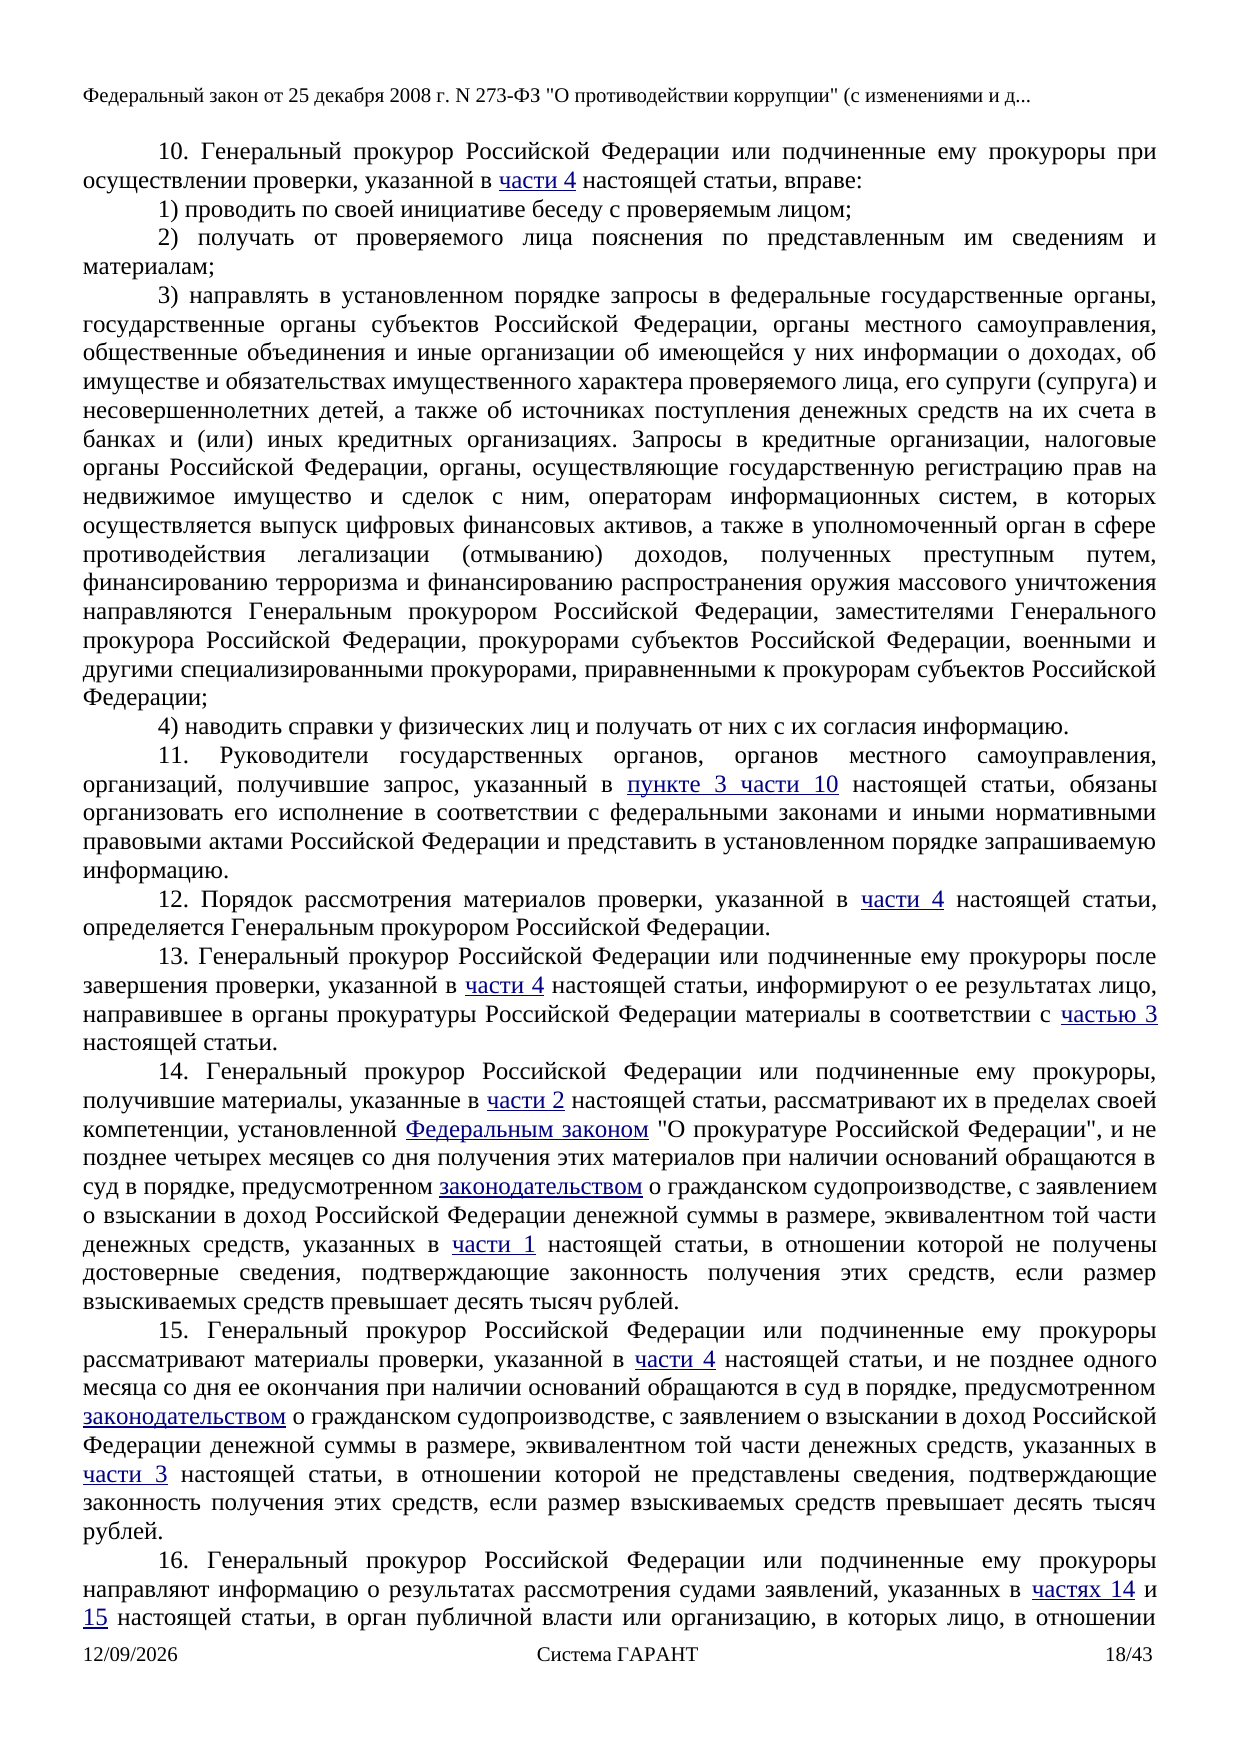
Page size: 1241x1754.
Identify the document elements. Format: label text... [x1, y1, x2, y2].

text 4) наводить справки у физических лиц и получать от них с их согласия информацию. [83, 711, 1157, 740]
text 3) направлять в установленном порядке запросы в федеральные государственные органы, государственные органы субъектов Российской Федерации, органы местного самоуправления, общественные объединения и иные организации об имеющейся у них информации о доходах, об имуществе и обязательствах имущественного характера проверяемого лица, его супруги (супруга) и несовершеннолетних детей, а также об источниках поступления денежных средств на их счета в банках и (или) иных кредитных организациях. Запросы в кредитные организации, налоговые органы Российской Федерации, органы, осуществляющие государственную регистрацию прав на недвижимое имущество и сделок с ним, операторам информационных систем, в которых осуществляется выпуск цифровых финансовых активов, а также в уполномоченный орган в сфере противодействия легализации (отмыванию) доходов, полученных преступным путем, финансированию терроризма и финансированию распространения оружия массового уничтожения направляются Генеральным прокурором Российской Федерации, заместителями Генерального прокурора Российской Федерации, прокурорами субъектов Российской Федерации, военными и другими специализированными прокурорами, приравненными к прокурорам субъектов Российской Федерации; [83, 280, 1157, 711]
text 16. Генеральный прокурор Российской Федерации или подчиненные ему прокуроры направляют информацию о результатах рассмотрения судами заявлений, указанных в частях 14 и 15 настоящей статьи, в орган публичной власти или организацию, в которых лицо, в отношении [83, 1545, 1157, 1631]
text 10. Генеральный прокурор Российской Федерации или подчиненные ему прокуроры при осуществлении проверки, указанной в части 4 настоящей статьи, вправе: [83, 136, 1157, 194]
text 11. Руководители государственных органов, органов местного самоуправления, организаций, получившие запрос, указанный в пункте 3 части 10 настоящей статьи, обязаны организовать его исполнение в соответствии с федеральными законами и иными нормативными правовыми актами Российской Федерации и представить в установленном порядке запрашиваемую информацию. [83, 740, 1157, 884]
text 1) проводить по своей инициативе беседу с проверяемым лицом; [83, 194, 1157, 222]
text 2) получать от проверяемого лица пояснения по представленным им сведениям и материалам; [83, 222, 1157, 280]
text 13. Генеральный прокурор Российской Федерации или подчиненные ему прокуроры после завершения проверки, указанной в части 4 настоящей статьи, информируют о ее результатах лицо, направившее в органы прокуратуры Российской Федерации материалы в соответствии с частью 3 настоящей статьи. [83, 941, 1157, 1056]
text 12. Порядок рассмотрения материалов проверки, указанной в части 4 настоящей статьи, определяется Генеральным прокурором Российской Федерации. [83, 884, 1157, 941]
text 15. Генеральный прокурор Российской Федерации или подчиненные ему прокуроры рассматривают материалы проверки, указанной в части 4 настоящей статьи, и не позднее одного месяца со дня ее окончания при наличии оснований обращаются в суд в порядке, предусмотренном законодательством о гражданском судопроизводстве, с заявлением о взыскании в доход Российской Федерации денежной суммы в размере, эквивалентном той части денежных средств, указанных в части 3 настоящей статьи, в отношении которой не представлены сведения, подтверждающие законность получения этих средств, если размер взыскиваемых средств превышает десять тысяч рублей. [83, 1315, 1157, 1545]
text 14. Генеральный прокурор Российской Федерации или подчиненные ему прокуроры, получившие материалы, указанные в части 2 настоящей статьи, рассматривают их в пределах своей компетенции, установленной Федеральным законом "О прокуратуре Российской Федерации", и не позднее четырех месяцев со дня получения этих материалов при наличии оснований обращаются в суд в порядке, предусмотренном законодательством о гражданском судопроизводстве, с заявлением о взыскании в доход Российской Федерации денежной суммы в размере, эквивалентном той части денежных средств, указанных в части 1 настоящей статьи, в отношении которой не получены достоверные сведения, подтверждающие законность получения этих средств, если размер взыскиваемых средств превышает десять тысяч рублей. [83, 1056, 1157, 1315]
